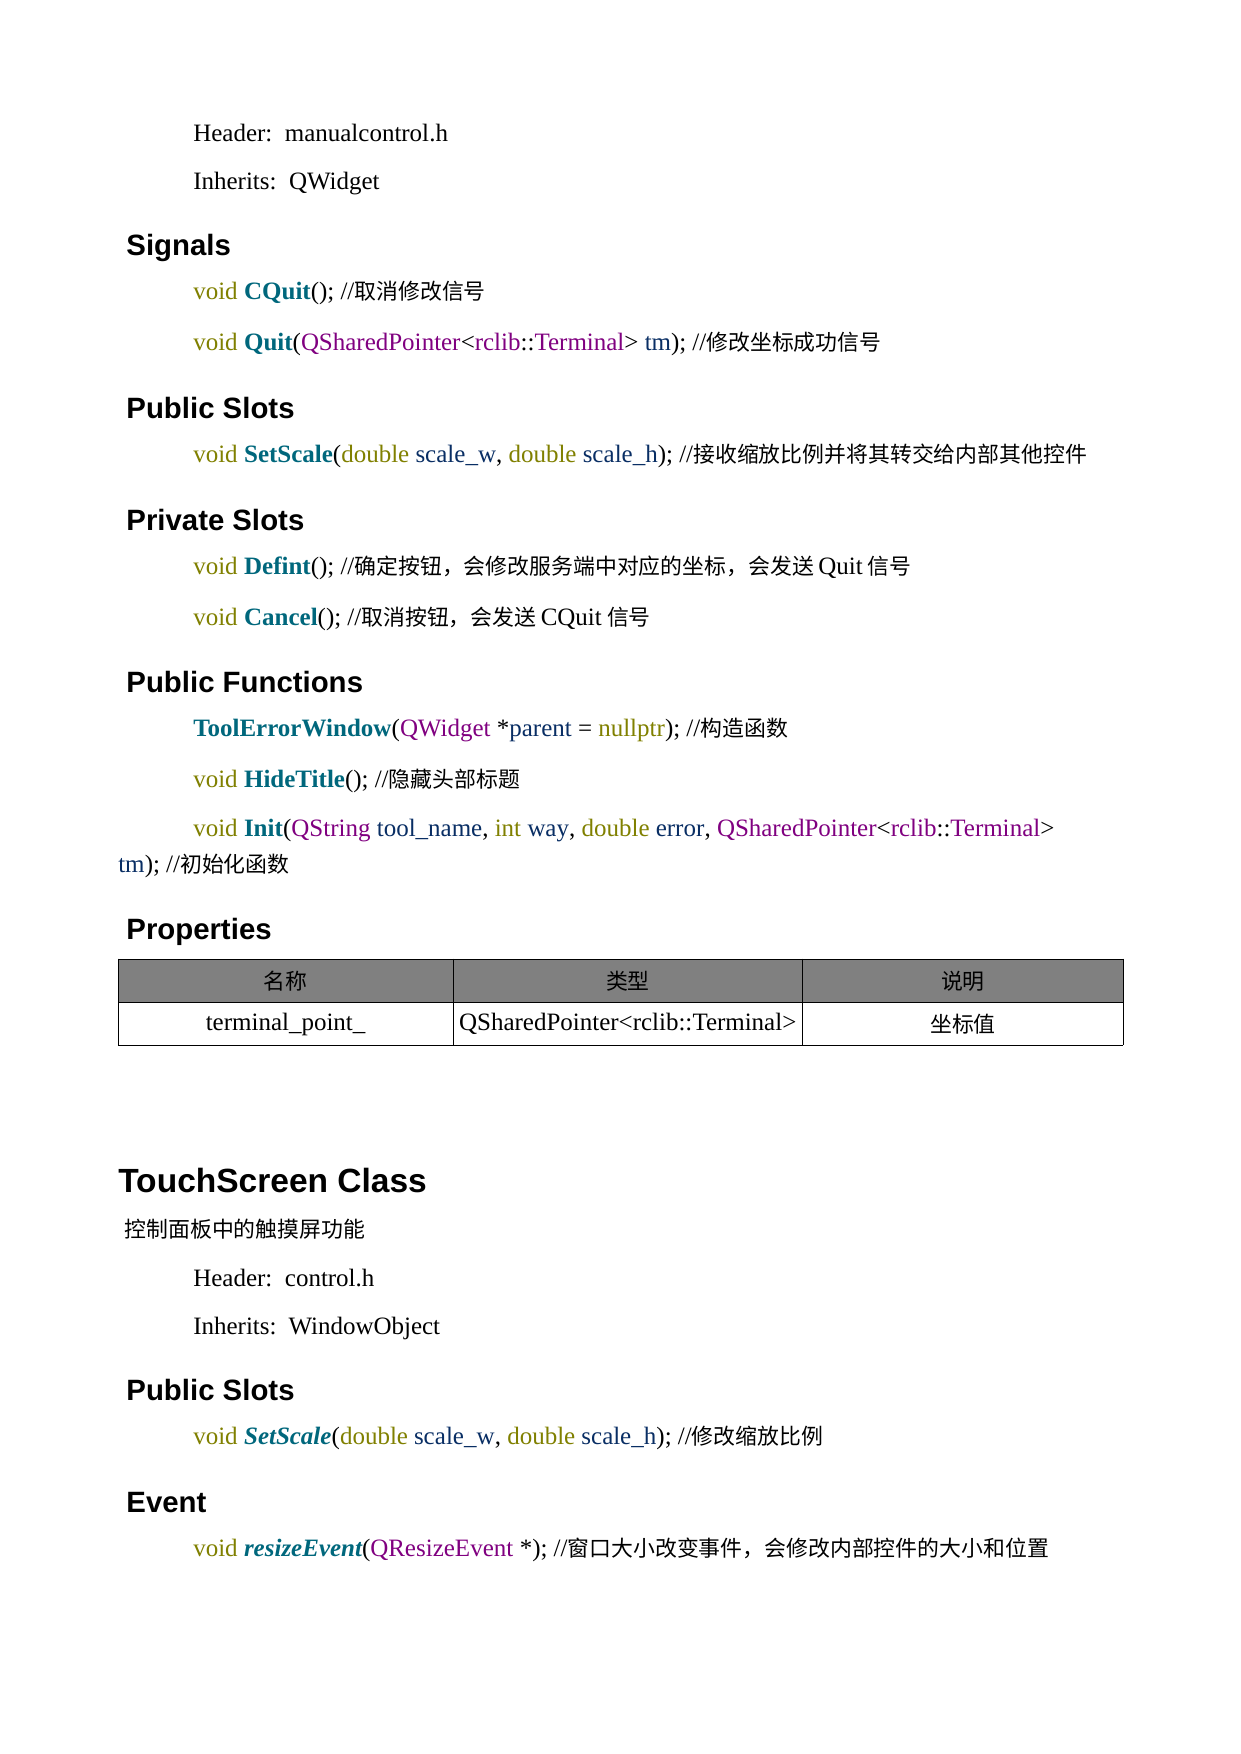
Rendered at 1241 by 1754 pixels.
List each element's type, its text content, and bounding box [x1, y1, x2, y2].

text ToolErrorWindow(QWidget *parent = nullptr); //构造函数 [118, 711, 1122, 743]
subtitle Signals [118, 228, 1122, 262]
text 控制面板中的触摸屏功能 [118, 1212, 1122, 1244]
table_cell QSharedPointer<rclib::Terminal> [454, 1003, 802, 1045]
text void Init(QString tool_name, int way, double error, QSharedPointer<rclib::Terminal> tm); //初始化函数 [118, 813, 1122, 878]
text Inherits: WindowObject [118, 1311, 1122, 1339]
table_header 名称 [119, 960, 453, 1002]
subtitle Public Functions [118, 665, 1122, 699]
text void Cancel(); //取消按钮，会发送CQuit信号 [118, 599, 1122, 631]
table_header 说明 [803, 960, 1123, 1002]
text void HideTitle(); //隐藏头部标题 [118, 762, 1122, 794]
subtitle Event [118, 1485, 1122, 1518]
table_header 类型 [454, 960, 802, 1002]
text void SetScale(double scale_w, double scale_h); //接收缩放比例并将其转交给内部其他控件 [118, 437, 1122, 468]
subtitle TouchScreen Class [118, 1161, 1122, 1200]
text Inherits: QWidget [118, 166, 1122, 194]
table_cell terminal_point_ [119, 1003, 453, 1045]
subtitle Properties [118, 912, 1122, 946]
subtitle Public Slots [118, 1373, 1122, 1407]
subtitle Private Slots [118, 502, 1122, 536]
text void SetScale(double scale_w, double scale_h); //修改缩放比例 [118, 1419, 1122, 1451]
text void resizeEvent(QResizeEvent *); //窗口大小改变事件，会修改内部控件的大小和位置 [118, 1531, 1122, 1563]
table_cell 坐标值 [803, 1003, 1123, 1045]
text void CQuit(); //取消修改信号 [118, 274, 1122, 306]
subtitle Public Slots [118, 391, 1122, 424]
text Header: control.h [118, 1263, 1122, 1292]
text void Defint(); //确定按钮，会修改服务端中对应的坐标，会发送Quit信号 [118, 549, 1122, 580]
text Header: manualcontrol.h [118, 118, 1122, 147]
text void Quit(QSharedPointer<rclib::Terminal> tm); //修改坐标成功信号 [118, 325, 1122, 357]
